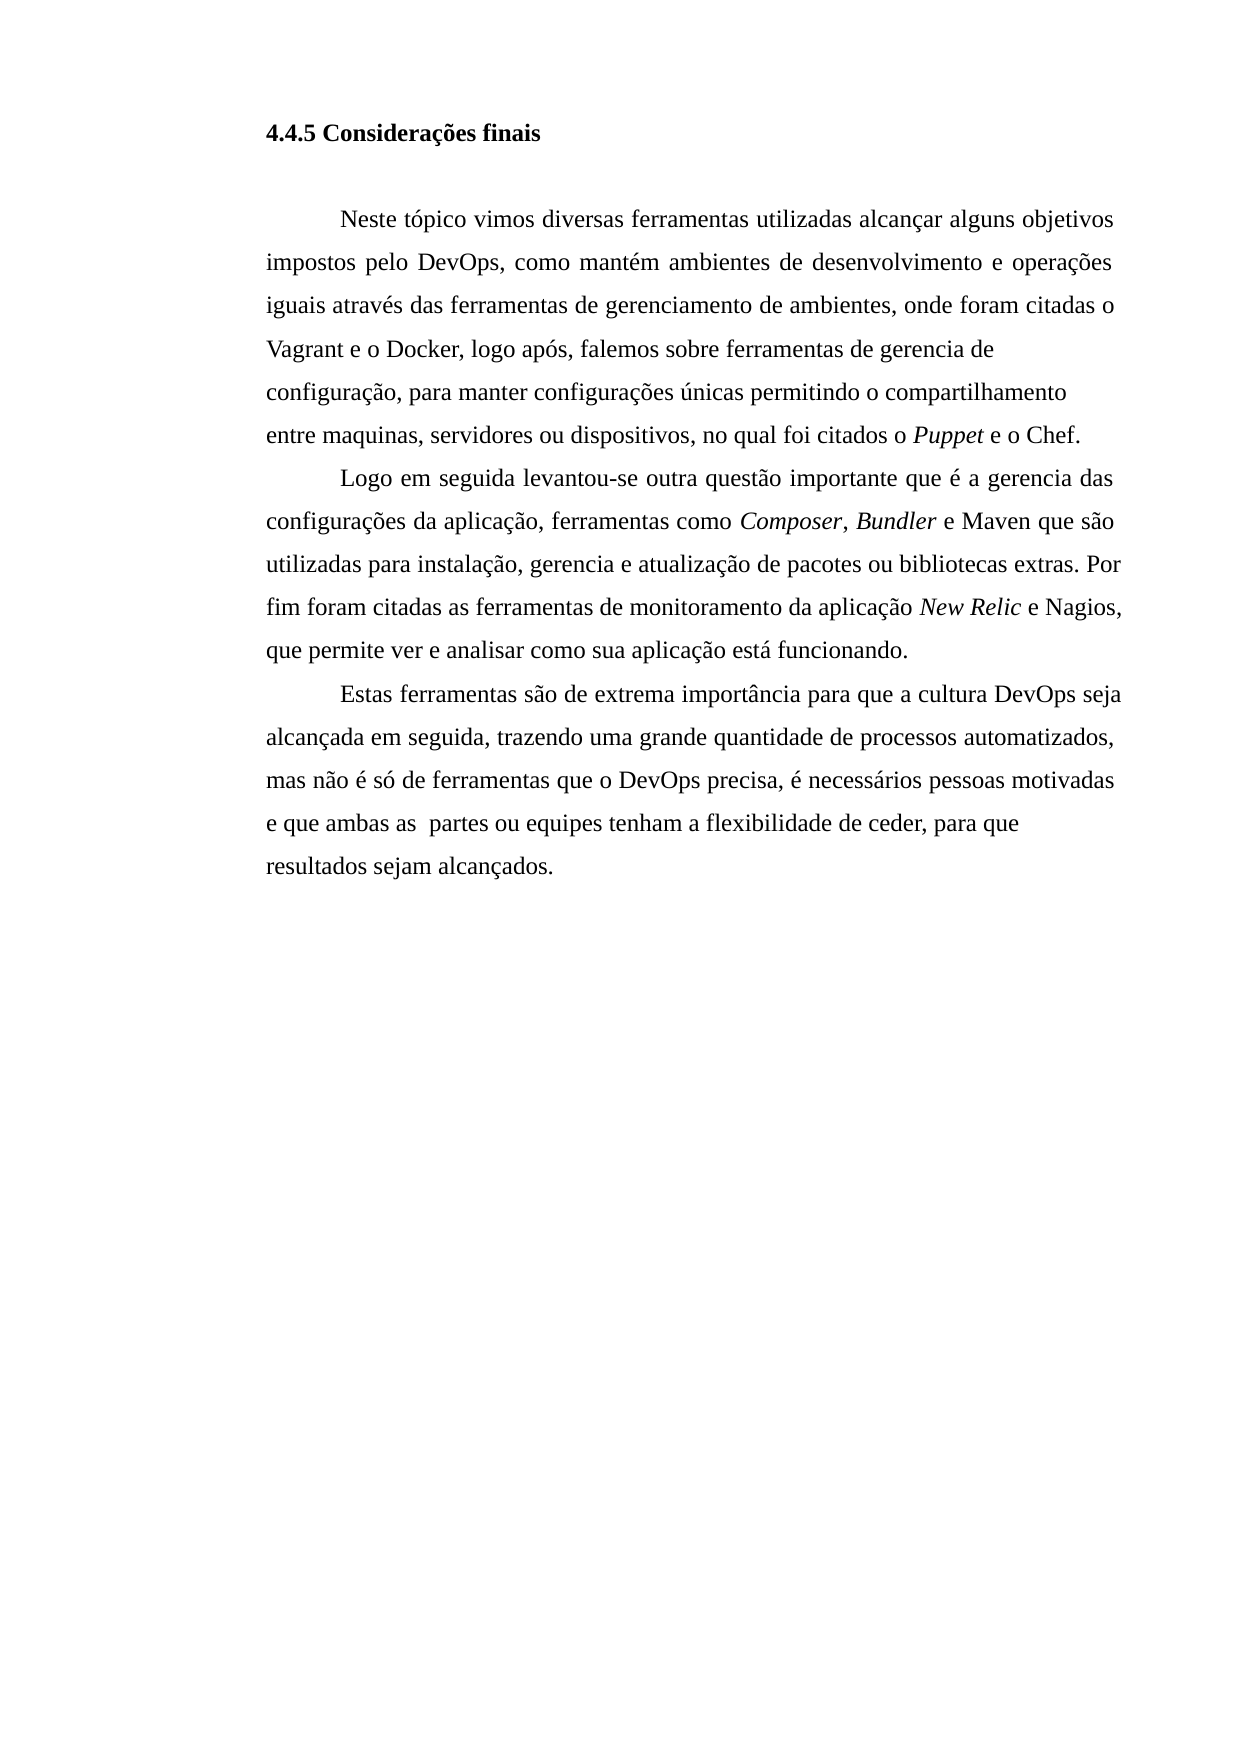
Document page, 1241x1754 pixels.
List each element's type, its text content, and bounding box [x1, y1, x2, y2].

text Neste tópico vimos diversas ferramentas utilizadas alcançar alguns objetivos impostos pelo DevOps, como mantém ambientes de desenvolvimento e operações iguais através das ferramentas de gerenciamento de ambientes, onde foram citadas o Vagrant e o Docker, logo após, falemos sobre ferramentas de gerencia de configuração, para manter configurações únicas permitindo o compartilhamento entre maquinas, servidores ou dispositivos, no qual foi citados o Puppet e o Chef. [118, 204, 1122, 449]
text Estas ferramentas são de extrema importância para que a cultura DevOps seja alcançada em seguida, trazendo uma grande quantidade de processos automatizados, mas não é só de ferramentas que o DevOps precisa, é necessários pessoas motivadas e que ambas as partes ou equipes tenham a flexibilidade de ceder, para que resultados sejam alcançados. [118, 679, 1122, 880]
text Logo em seguida levantou-se outra questão importante que é a gerencia das configurações da aplicação, ferramentas como Composer, Bundler e Maven que são utilizadas para instalação, gerencia e atualização de pacotes ou bibliotecas extras. Por fim foram citadas as ferramentas de monitoramento da aplicação New Relic e Nagios, que permite ver e analisar como sua aplicação está funcionando. [118, 463, 1122, 664]
text 4.4.5 Considerações finais [118, 118, 1122, 147]
